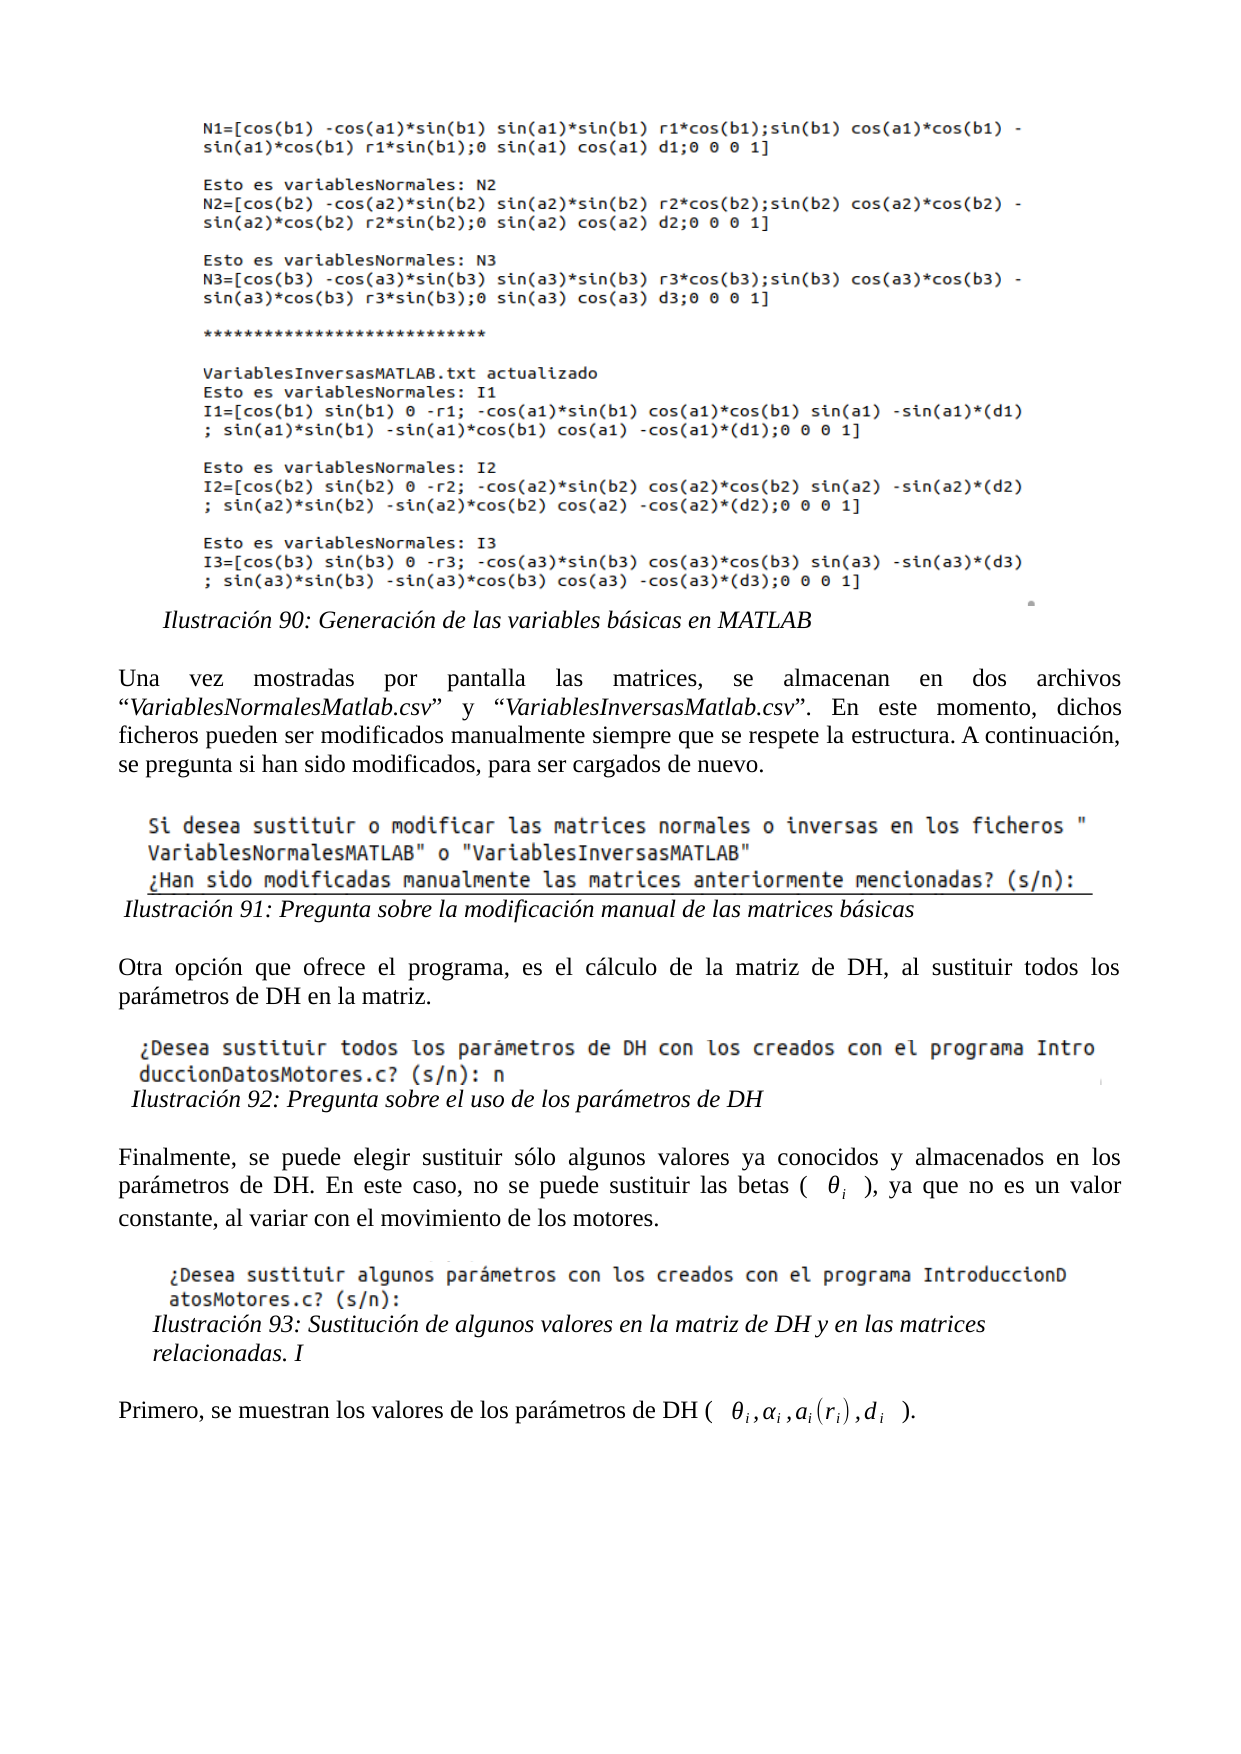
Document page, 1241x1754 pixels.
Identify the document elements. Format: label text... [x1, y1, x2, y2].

text Ilustración 90: Generación de las variables básicas en MATLAB [163, 606, 1078, 634]
text Ilustración 93: Sustitución de algunos valores en la matriz de DH y en las matrices relacionadas. I [152, 1273, 1088, 1366]
text Ilustración 92: Pregunta sobre el uso de los parámetros de DH [131, 1052, 1109, 1113]
text Finalmente, se puede elegir sustituir sólo algunos valores ya conocidos y almacenados en los parámetros de DH. En este caso, no se puede sustituir las betas (), ya que no es un valor constante, al variar con el movimiento de los motores. [118, 1142, 1122, 1232]
text Una vez mostradas por pantalla las matrices, se almacenan en dos archivos “VariablesNormalesMatlab.csv” y “VariablesInversasMatlab.csv”. En este momento, dichos ficheros pueden ser modificados manualmente siempre que se respete la estructura. A continuación, se pregunta si han sido modificados, para ser cargados de nuevo. [118, 663, 1122, 778]
text Primero, se muestran los valores de los parámetros de DH (). [118, 1395, 1122, 1428]
picture [203, 120, 1037, 606]
text Ilustración 91: Pregunta sobre la modificación manual de las matrices básicas [123, 821, 1117, 923]
text Otra opción que ofrece el programa, es el cálculo de la matriz de DH, al sustituir todos los parámetros de DH en la matriz. [118, 952, 1122, 1009]
